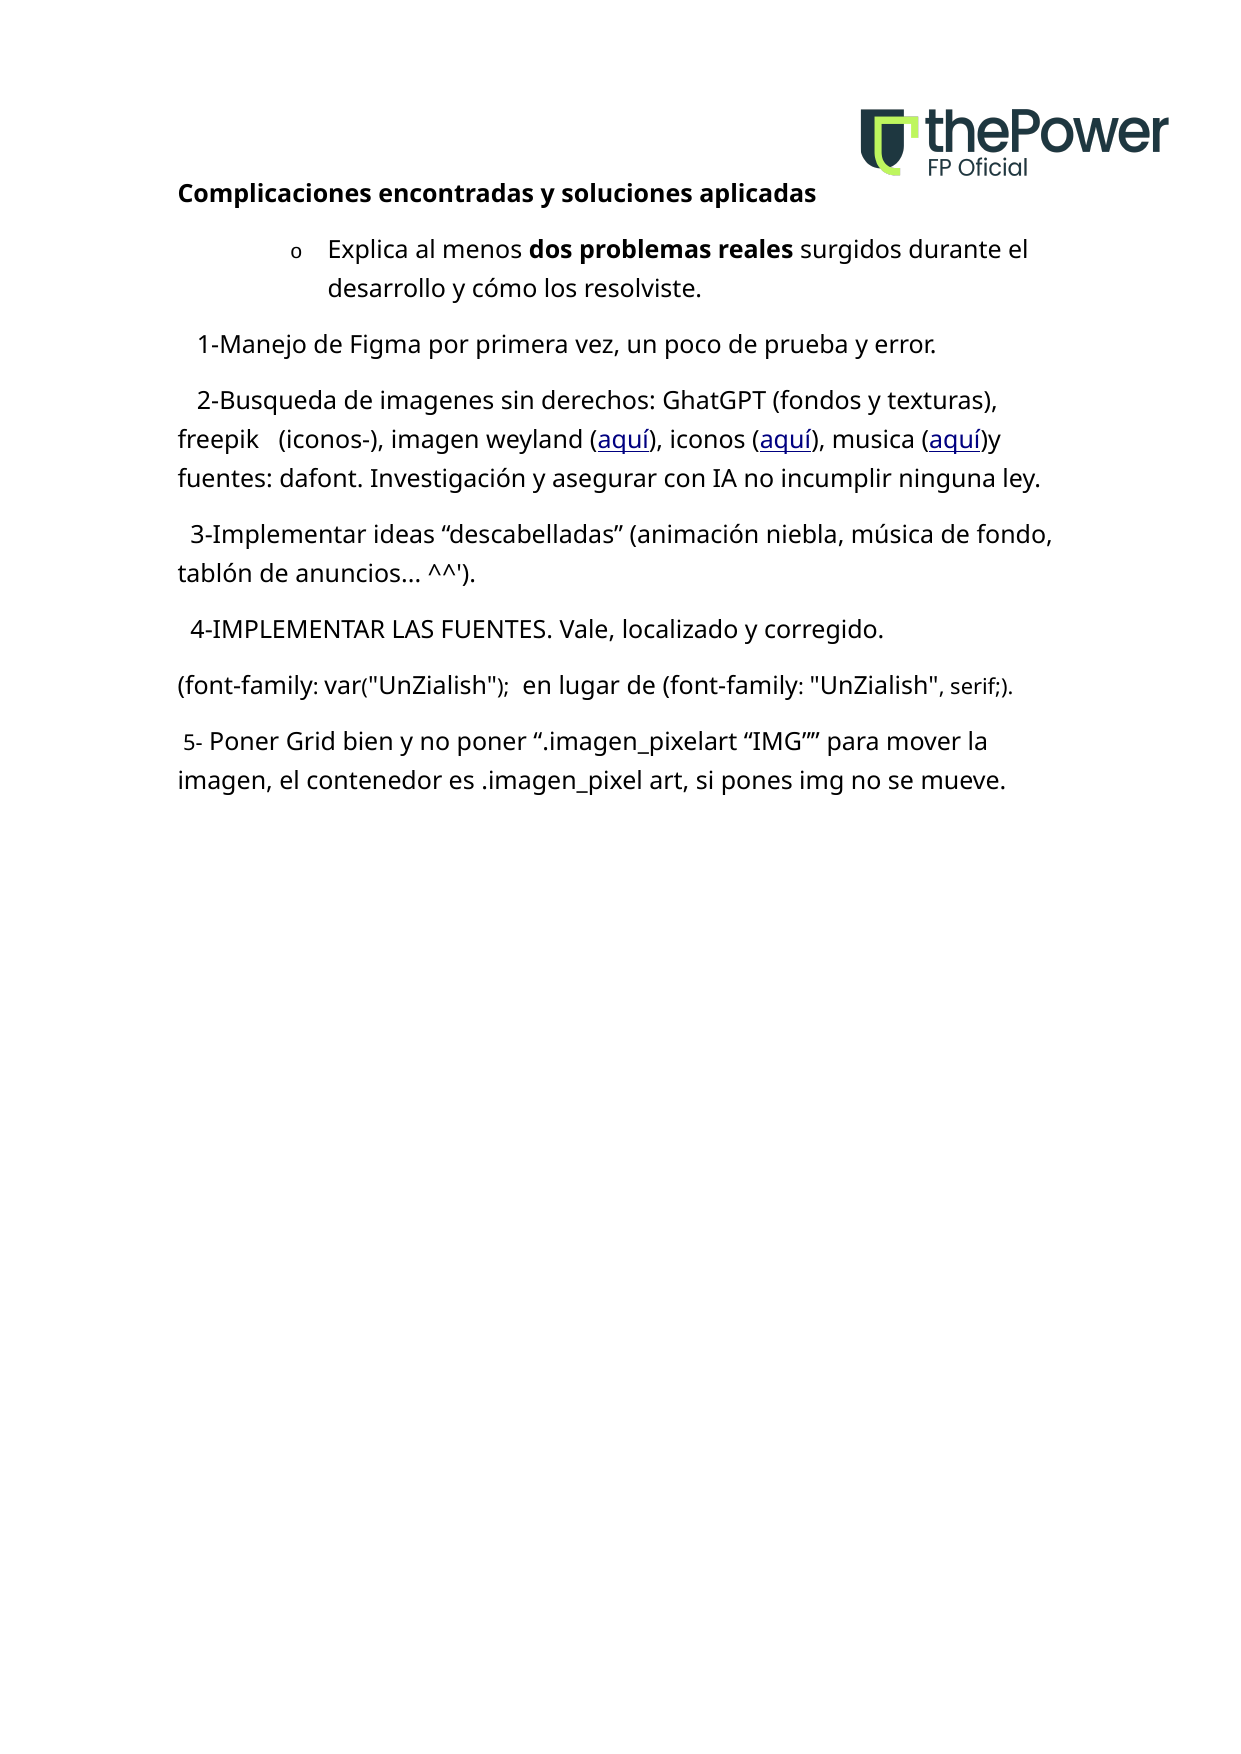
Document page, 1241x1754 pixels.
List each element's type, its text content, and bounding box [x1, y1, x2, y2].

text 1-Manejo de Figma por primera vez, un poco de prueba y error. [177, 327, 1063, 361]
text 5- Poner Grid bien y no poner “.imagen_pixelart “IMG”” para mover la imagen, el contenedor es .imagen_pixel art, si pones img no se mueve. [177, 723, 1063, 797]
text 3-Implementar ideas “descabelladas” (animación niebla, música de fondo, tablón de anuncios... ^^'). [177, 517, 1063, 590]
text 2-Busqueda de imagenes sin derechos: GhatGPT (fondos y texturas), freepik (iconos-), imagen weyland (aquí), iconos (aquí), musica (aquí)y fuentes: dafont. Investigación y asegurar con IA no incumplir ninguna ley. [177, 383, 1063, 495]
list Explica al menos dos problemas reales surgidos durante el desarrollo y cómo los resolviste. [290, 232, 1063, 305]
picture [860, 109, 1169, 176]
text 4-IMPLEMENTAR LAS FUENTES. Vale, localizado y corregido. [177, 612, 1063, 646]
text Complicaciones encontradas y soluciones aplicadas [177, 176, 1063, 210]
text (font-family: var("UnZialish"); en lugar de (font-family: "UnZialish", serif;). [177, 668, 1063, 702]
